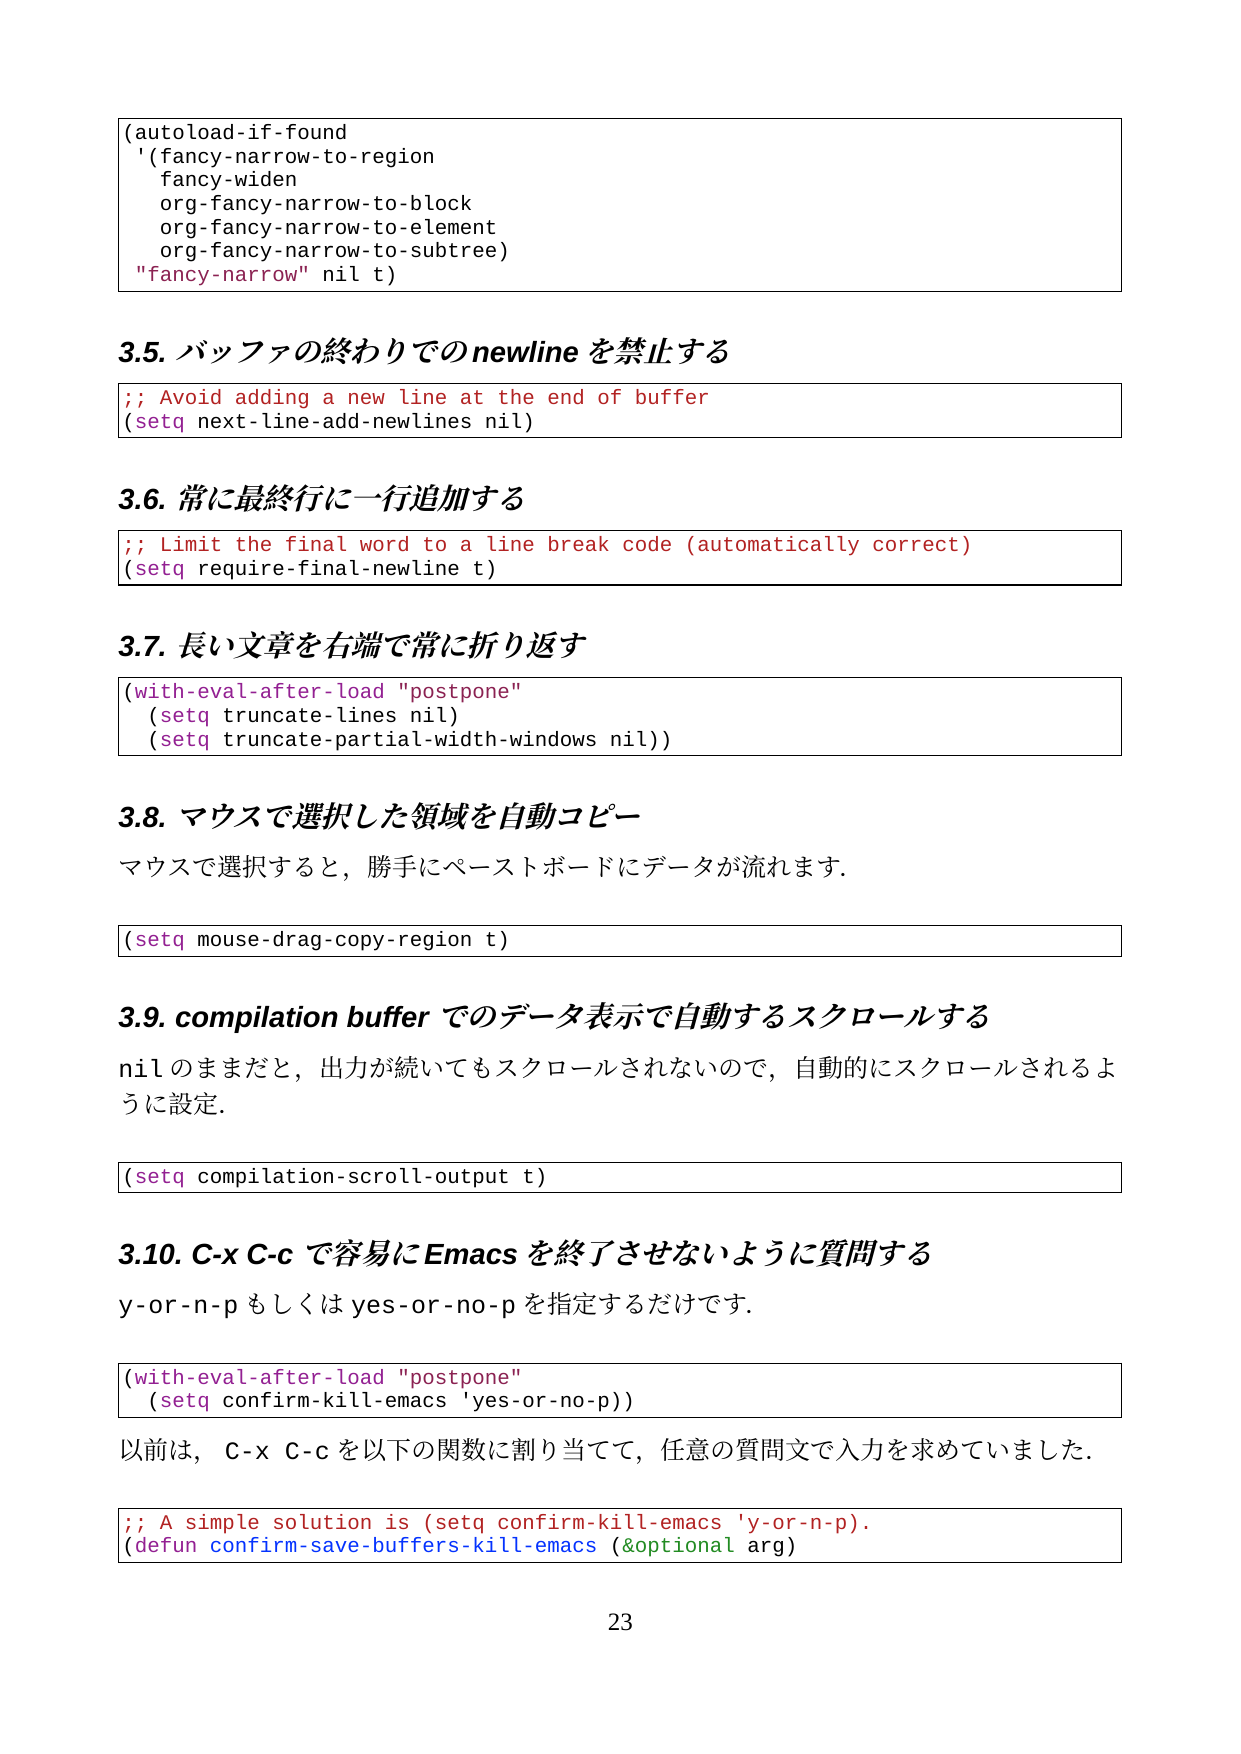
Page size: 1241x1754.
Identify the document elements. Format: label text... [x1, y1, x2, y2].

text "fancy-narrow" nil t) [119, 260, 1121, 291]
text (setq compilation-scroll-output t) [119, 1163, 1121, 1192]
text org-fancy-narrow-to-subtree) [119, 236, 1121, 260]
subtitle C-x C-c で容易にEmacsを終了させないように質問する [118, 1231, 1122, 1273]
text マウスで選択すると，勝手にペーストボードにデータが流れます． [118, 848, 1122, 913]
subtitle バッファの終わりでのnewlineを禁止する [118, 329, 1122, 371]
text '(fancy-narrow-to-region [119, 142, 1121, 165]
text (defun confirm-save-buffers-kill-emacs (&optional arg) [119, 1531, 1121, 1562]
text (setq mouse-drag-copy-region t) [119, 926, 1121, 956]
subtitle 常に最終行に一行追加する [118, 476, 1122, 518]
text fancy-widen [119, 165, 1121, 189]
text org-fancy-narrow-to-element [119, 213, 1121, 236]
text (autoload-if-found [119, 119, 1121, 142]
text nil のままだと，出力が続いてもスクロールされないので，自動的にスクロールされるように設定． [118, 1048, 1122, 1149]
text (with-eval-after-load "postpone" [119, 678, 1121, 701]
text org-fancy-narrow-to-block [119, 189, 1121, 213]
text (setq truncate-partial-width-windows nil)) [119, 724, 1121, 755]
text (setq require-final-newline t) [119, 554, 1121, 584]
text ;; A simple solution is (setq confirm-kill-emacs 'y-or-n-p). [119, 1509, 1121, 1531]
text (setq truncate-lines nil) [119, 701, 1121, 724]
text ;; Avoid adding a new line at the end of buffer [119, 384, 1121, 407]
subtitle compilation buffer でのデータ表示で自動するスクロールする [118, 994, 1122, 1036]
text (with-eval-after-load "postpone" [119, 1364, 1121, 1386]
text 以前は， C-x C-c を以下の関数に割り当てて，任意の質問文で入力を求めていました． [118, 1430, 1122, 1495]
text (setq confirm-kill-emacs 'yes-or-no-p)) [119, 1386, 1121, 1417]
text (setq next-line-add-newlines nil) [119, 407, 1121, 437]
subtitle 長い文章を右端で常に折り返す [118, 623, 1122, 665]
text y-or-n-p もしくは yes-or-no-p を指定するだけです． [118, 1285, 1122, 1350]
text ;; Limit the final word to a line break code (automatically correct) [119, 531, 1121, 554]
subtitle マウスで選択した領域を自動コピー [118, 793, 1122, 835]
